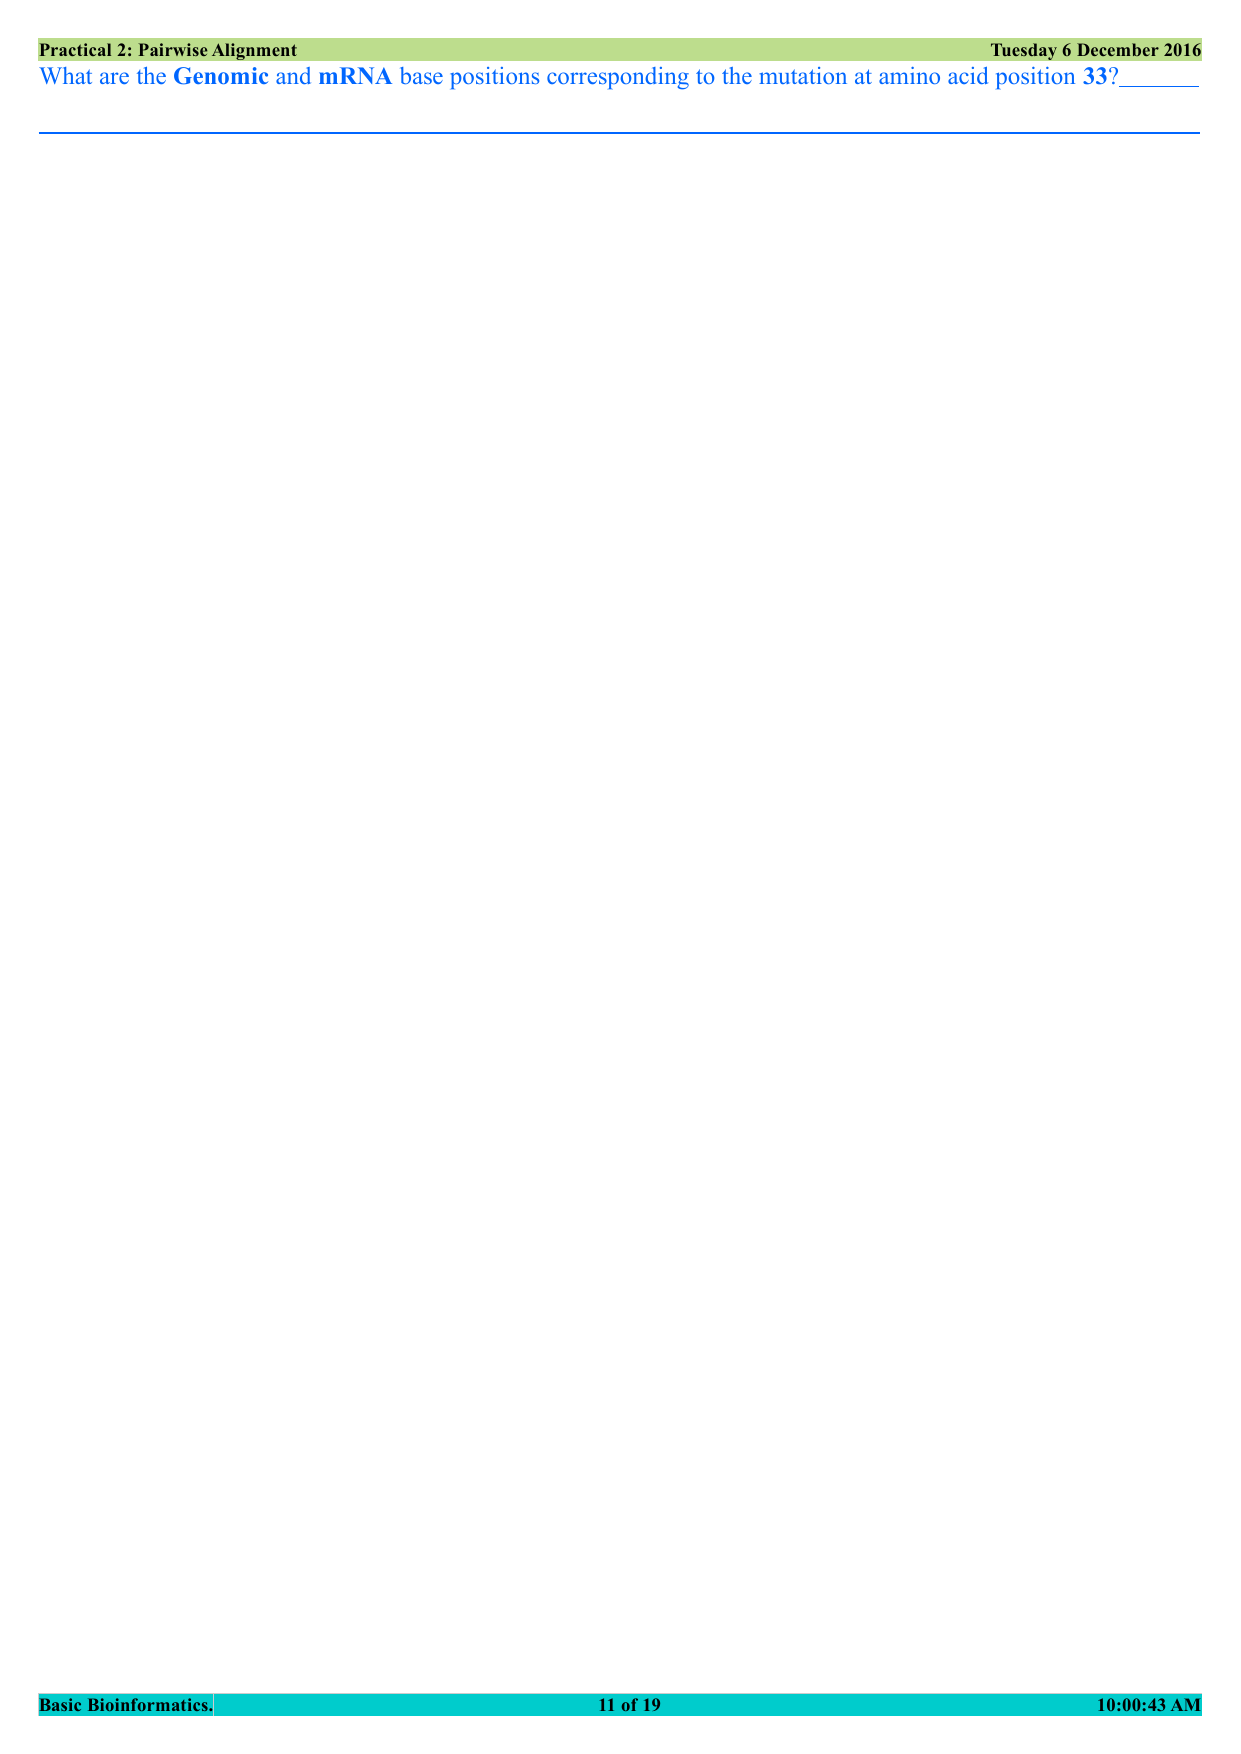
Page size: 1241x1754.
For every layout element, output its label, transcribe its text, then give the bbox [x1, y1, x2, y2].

text What are the Genomic and mRNA base positions corresponding to the mutation at amino acid position 33? [38, 61, 1202, 89]
